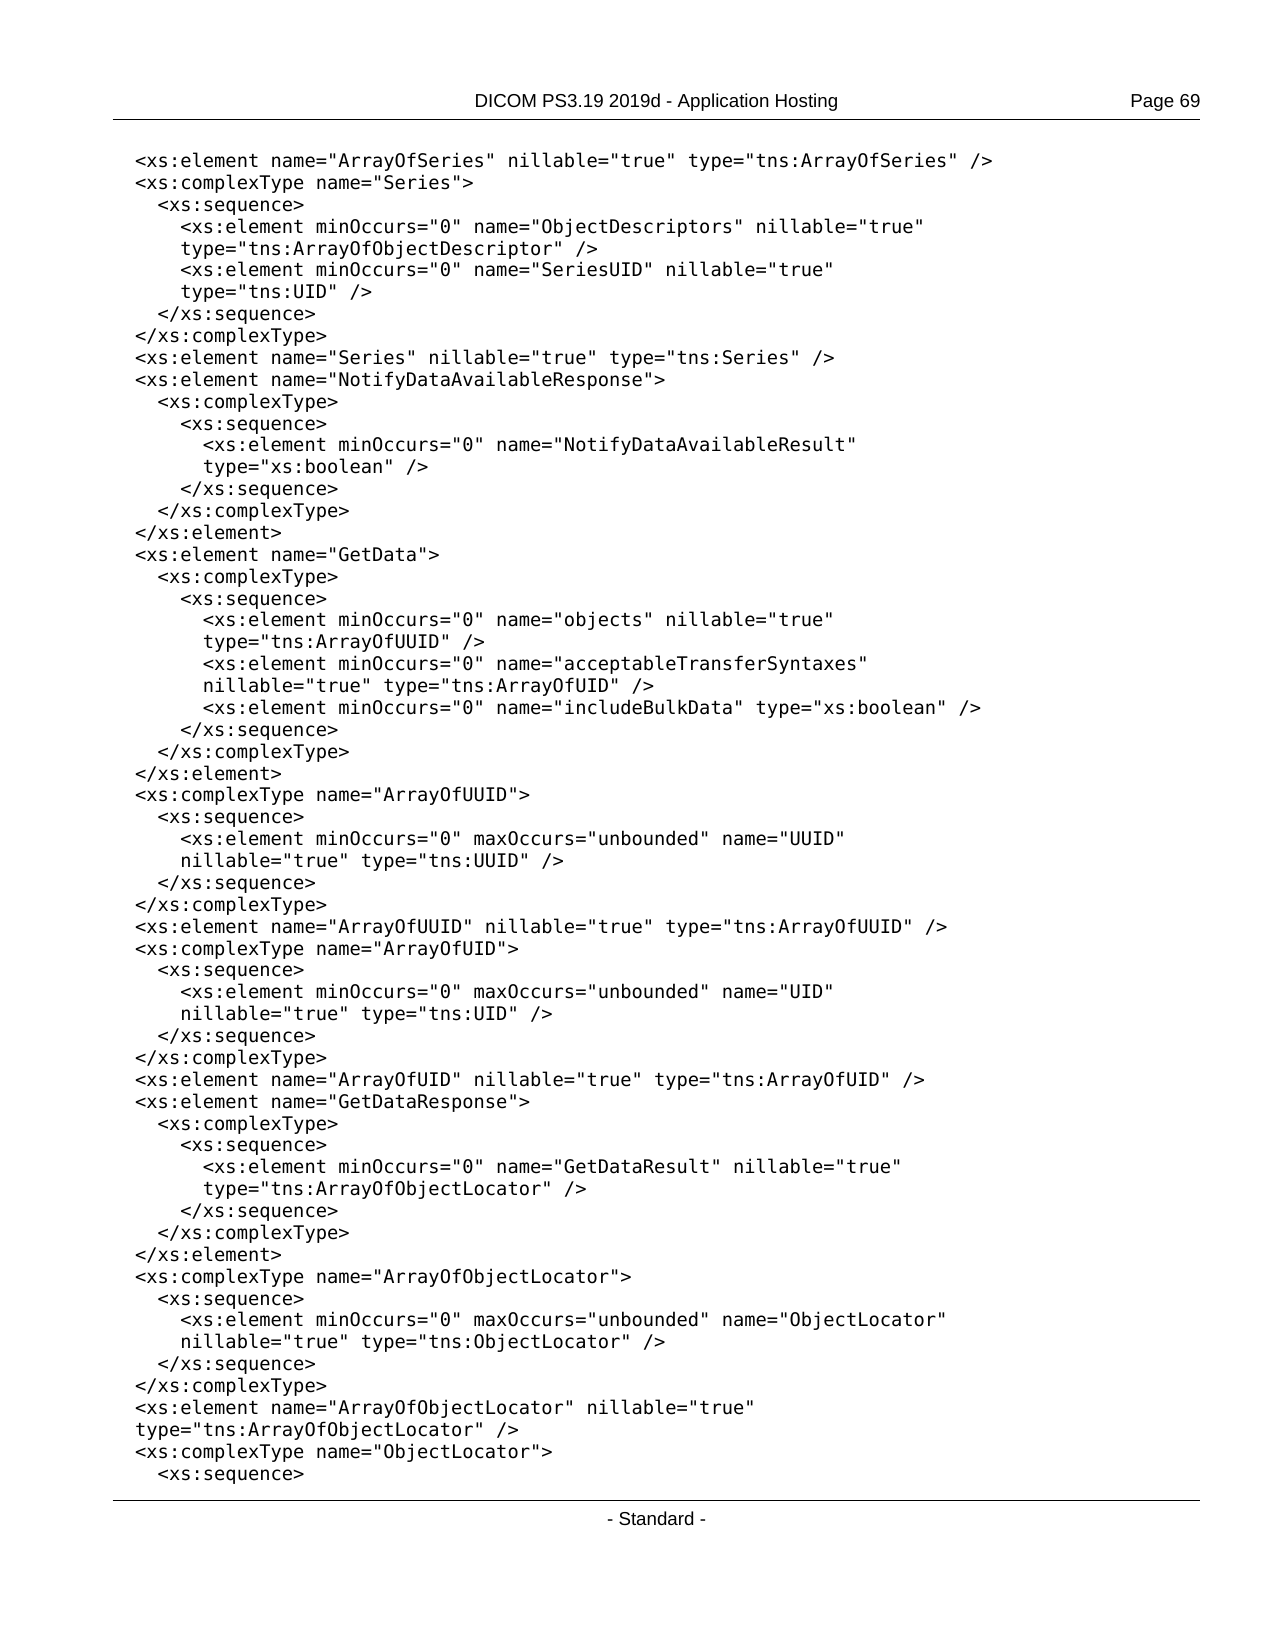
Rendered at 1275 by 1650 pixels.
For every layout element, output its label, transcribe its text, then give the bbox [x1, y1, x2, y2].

text <xs:element name="ArrayOfSeries" nillable="true" type="tns:ArrayOfSeries" /> <xs:complexType name="Series"> <xs:sequence> <xs:element minOccurs="0" name="ObjectDescriptors" nillable="true" type="tns:ArrayOfObjectDescriptor" /> <xs:element minOccurs="0" name="SeriesUID" nillable="true" type="tns:UID" /> </xs:sequence> </xs:complexType> <xs:element name="Series" nillable="true" type="tns:Series" /> <xs:element name="NotifyDataAvailableResponse"> <xs:complexType> <xs:sequence> <xs:element minOccurs="0" name="NotifyDataAvailableResult" type="xs:boolean" /> </xs:sequence> </xs:complexType> </xs:element> <xs:element name="GetData"> <xs:complexType> <xs:sequence> <xs:element minOccurs="0" name="objects" nillable="true" type="tns:ArrayOfUUID" /> <xs:element minOccurs="0" name="acceptableTransferSyntaxes" nillable="true" type="tns:ArrayOfUID" /> <xs:element minOccurs="0" name="includeBulkData" type="xs:boolean" /> </xs:sequence> </xs:complexType> </xs:element> <xs:complexType name="ArrayOfUUID"> <xs:sequence> <xs:element minOccurs="0" maxOccurs="unbounded" name="UUID" nillable="true" type="tns:UUID" /> </xs:sequence> </xs:complexType> <xs:element name="ArrayOfUUID" nillable="true" type="tns:ArrayOfUUID" /> <xs:complexType name="ArrayOfUID"> <xs:sequence> <xs:element minOccurs="0" maxOccurs="unbounded" name="UID" nillable="true" type="tns:UID" /> </xs:sequence> </xs:complexType> <xs:element name="ArrayOfUID" nillable="true" type="tns:ArrayOfUID" /> <xs:element name="GetDataResponse"> <xs:complexType> <xs:sequence> <xs:element minOccurs="0" name="GetDataResult" nillable="true" type="tns:ArrayOfObjectLocator" /> </xs:sequence> </xs:complexType> </xs:element> <xs:complexType name="ArrayOfObjectLocator"> <xs:sequence> <xs:element minOccurs="0" maxOccurs="unbounded" name="ObjectLocator" nillable="true" type="tns:ObjectLocator" /> </xs:sequence> </xs:complexType> <xs:element name="ArrayOfObjectLocator" nillable="true" type="tns:ArrayOfObjectLocator" /> <xs:complexType name="ObjectLocator"> <xs:sequence> [112, 150, 1200, 1484]
